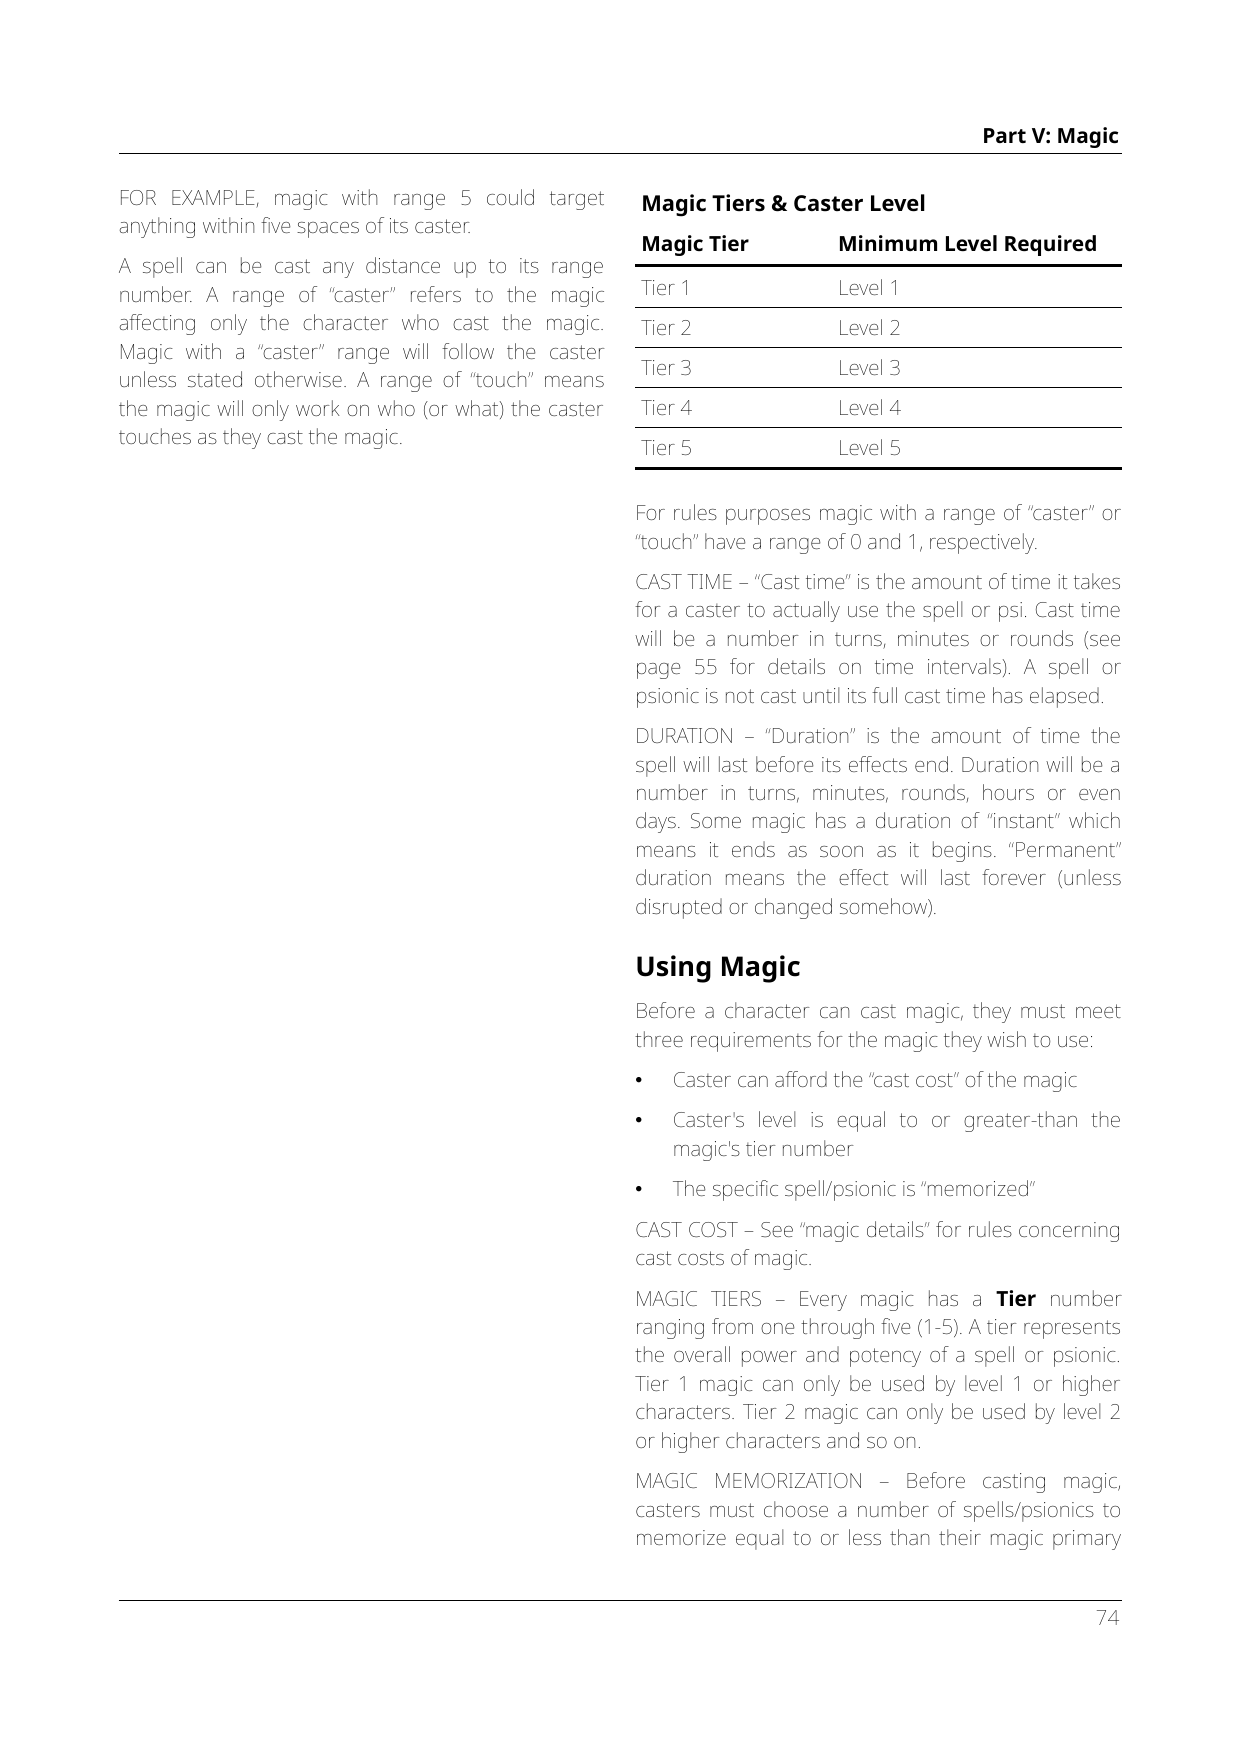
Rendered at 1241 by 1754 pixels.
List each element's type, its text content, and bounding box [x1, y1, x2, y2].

table_cell Level 1 [832, 267, 1122, 307]
text MAGIC TIERS – Every magic has a Tier number ranging from one through five (1-5). A tier represents the overall power and potency of a spell or psionic. Tier 1 magic can only be used by level 1 or higher characters. Tier 2 magic can only be used by level 2 or higher characters and so on. [635, 1284, 1122, 1454]
table_cell Tier 3 [635, 348, 832, 387]
text For rules purposes magic with a range of “caster” or “touch” have a range of 0 and 1, respectively. [635, 470, 1122, 555]
text DURATION – “Duration” is the amount of time the spell will last before its effects end. Duration will be a number in turns, minutes, rounds, hours or even days. Some magic has a duration of “instant” which means it ends as soon as it begins. “Permanent” duration means the effect will last forever (unless disrupted or changed somehow). [635, 721, 1122, 920]
text CAST COST – See “magic details” for rules concerning cast costs of magic. [635, 1215, 1122, 1272]
table_cell Tier 1 [635, 267, 832, 307]
table_cell Tier 5 [635, 428, 832, 467]
list Caster's level is equal to or greater-than the magic's tier number [635, 1106, 1122, 1162]
text A spell can be cast any distance up to its range number. A range of “caster” refers to the magic affecting only the character who cast the magic. Magic with a “caster” range will follow the caster unless stated otherwise. A range of “touch” means the magic will only work on who (or what) the caster touches as they cast the magic. [118, 251, 605, 451]
text FOR EXAMPLE, magic with range 5 could target anything within five spaces of its caster. [118, 183, 605, 239]
table_cell Level 4 [832, 388, 1122, 427]
table_cell Level 5 [832, 428, 1122, 467]
table_cell Tier 4 [635, 388, 832, 427]
list The specific spell/psionic is “memorized” [635, 1174, 1122, 1203]
list Caster can afford the “cast cost” of the magic [635, 1065, 1122, 1093]
text Before a character can cast magic, they must meet three requirements for the magic they wish to use: [635, 996, 1122, 1053]
text MAGIC MEMORIZATION – Before casting magic, casters must choose a number of spells/psionics to memorize equal to or less than their magic primary [635, 1466, 1122, 1552]
table_cell Tier 2 [635, 308, 832, 347]
text Using Magic [635, 947, 1122, 984]
table_header Magic Tiers & Caster Level [635, 183, 1122, 224]
table_cell Magic Tier [635, 224, 832, 264]
text CAST TIME – “Cast time” is the amount of time it takes for a caster to actually use the spell or psi. Cast time will be a number in turns, minutes or rounds (see page 37 for details on time intervals). A spell or psionic is not cast until its full cast time has elapsed. [635, 567, 1122, 709]
table_cell Level 3 [832, 348, 1122, 387]
table_cell Level 2 [832, 308, 1122, 347]
table_cell Minimum Level Required [832, 224, 1122, 264]
